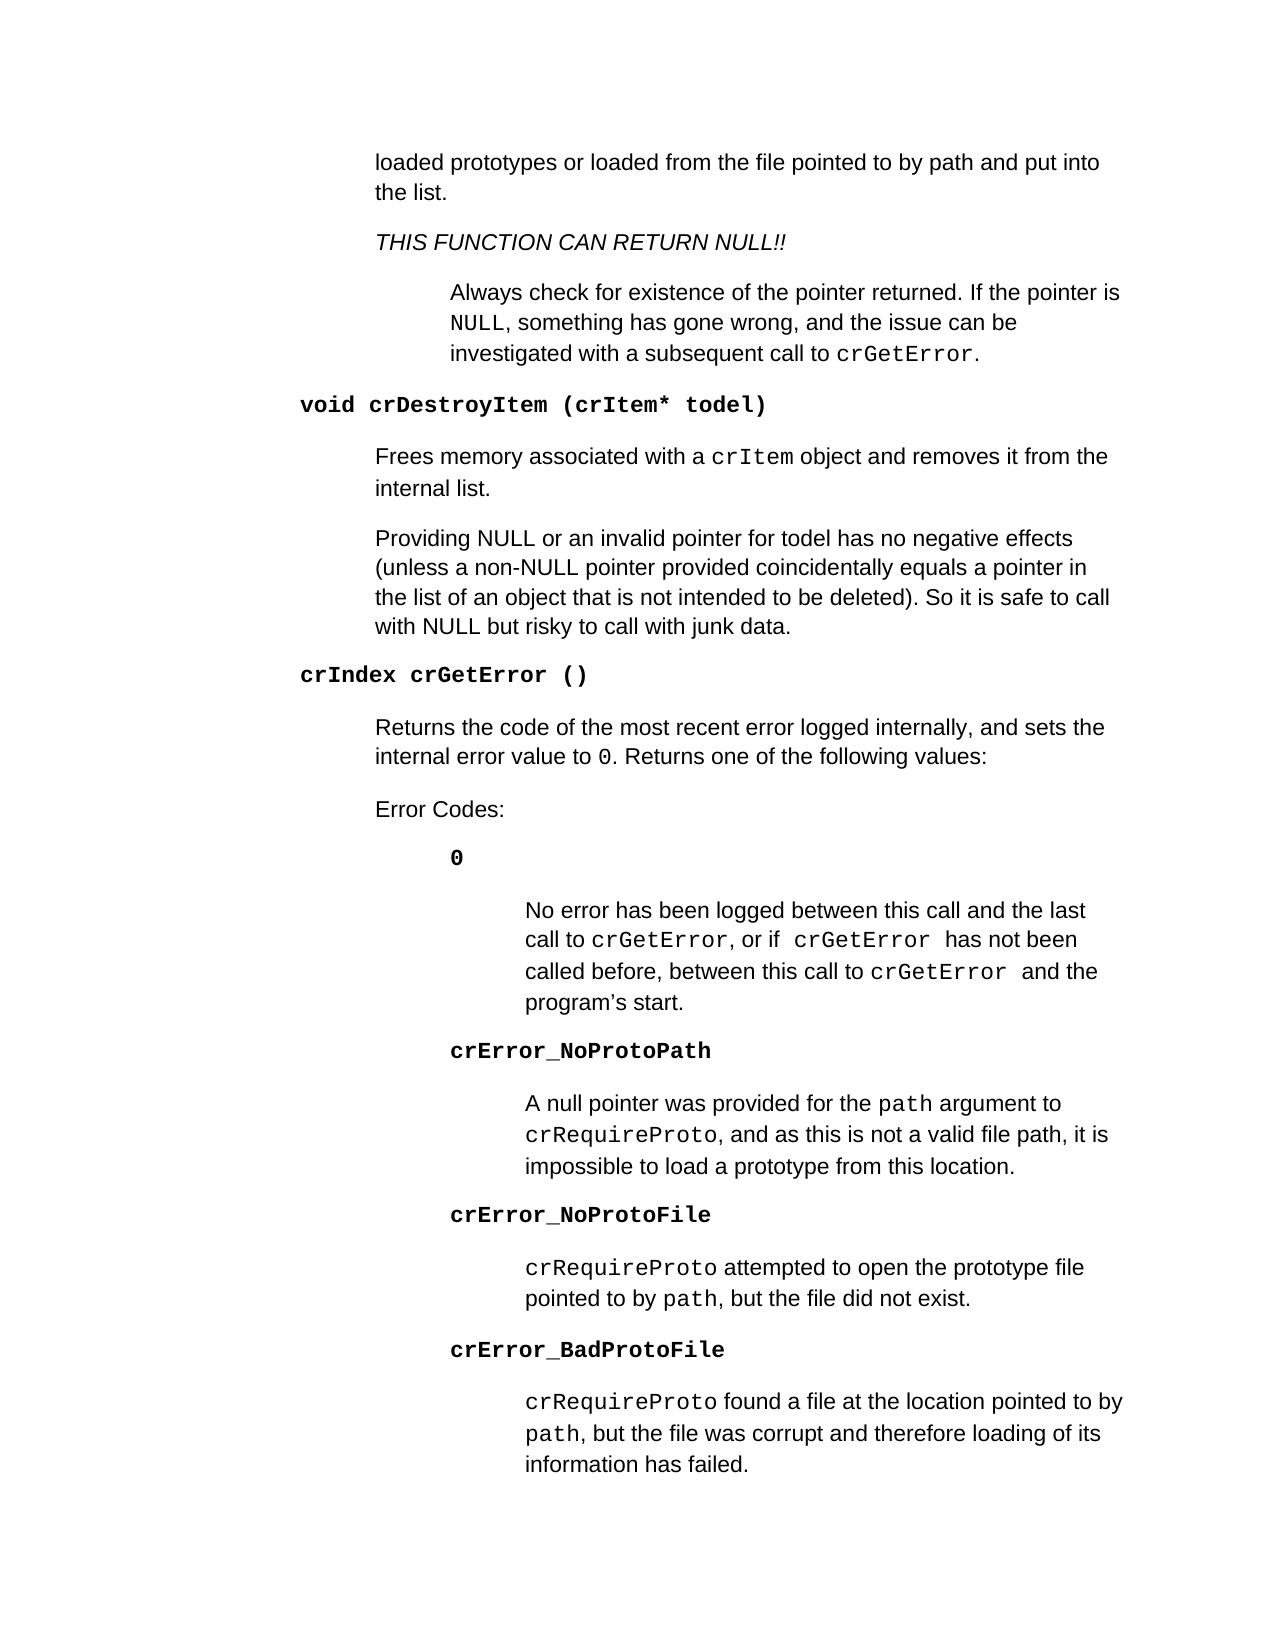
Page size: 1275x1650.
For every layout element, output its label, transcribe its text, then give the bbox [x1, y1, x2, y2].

text crRequireProto found a file at the location pointed to by path, but the file was corrupt and therefore loading of its information has failed. [525, 1389, 1125, 1477]
text Returns the code of the most recent error logged internally, and sets the internal error value to 0. Returns one of the following values: [375, 714, 1125, 771]
text THIS FUNCTION CAN RETURN NULL!! [225, 229, 1125, 255]
text Always check for existence of the pointer returned. If the pointer is NULL, something has gone wrong, and the issue can be investigated with a subsequent call to crGetError. [450, 280, 1125, 368]
text Frees memory associated with a crItem object and removes it from the internal list. [375, 444, 1125, 501]
text 0 [375, 847, 1125, 872]
text crIndex crGetError () [225, 664, 1125, 690]
text Error Codes: [375, 796, 1125, 822]
text void crDestroyItem (crItem* todel) [225, 393, 1125, 419]
text crError_NoProtoPath [375, 1040, 1125, 1066]
text A null pointer was provided for the path argument to crRequireProto, and as this is not a valid file path, it is impossible to load a prototype from this location. [525, 1091, 1125, 1179]
text Providing NULL or an invalid pointer for todel has no negative effects (unless a non-NULL pointer provided coincidentally equals a pointer in the list of an object that is not intended to be deleted). So it is safe to call with NULL but risky to call with junk data. [375, 525, 1125, 639]
text crRequireProto attempted to open the prototype file pointed to by path, but the file did not exist. [525, 1254, 1125, 1313]
text No error has been logged between this call and the last call to crGetError, or if crGetError has not been called before, between this call to crGetError and the program’s start. [525, 897, 1125, 1015]
text crError_NoProtoFile [375, 1203, 1125, 1229]
text loaded prototypes or loaded from the file pointed to by path and put into the list. [375, 150, 1125, 205]
text crError_BadProtoFile [375, 1338, 1125, 1364]
